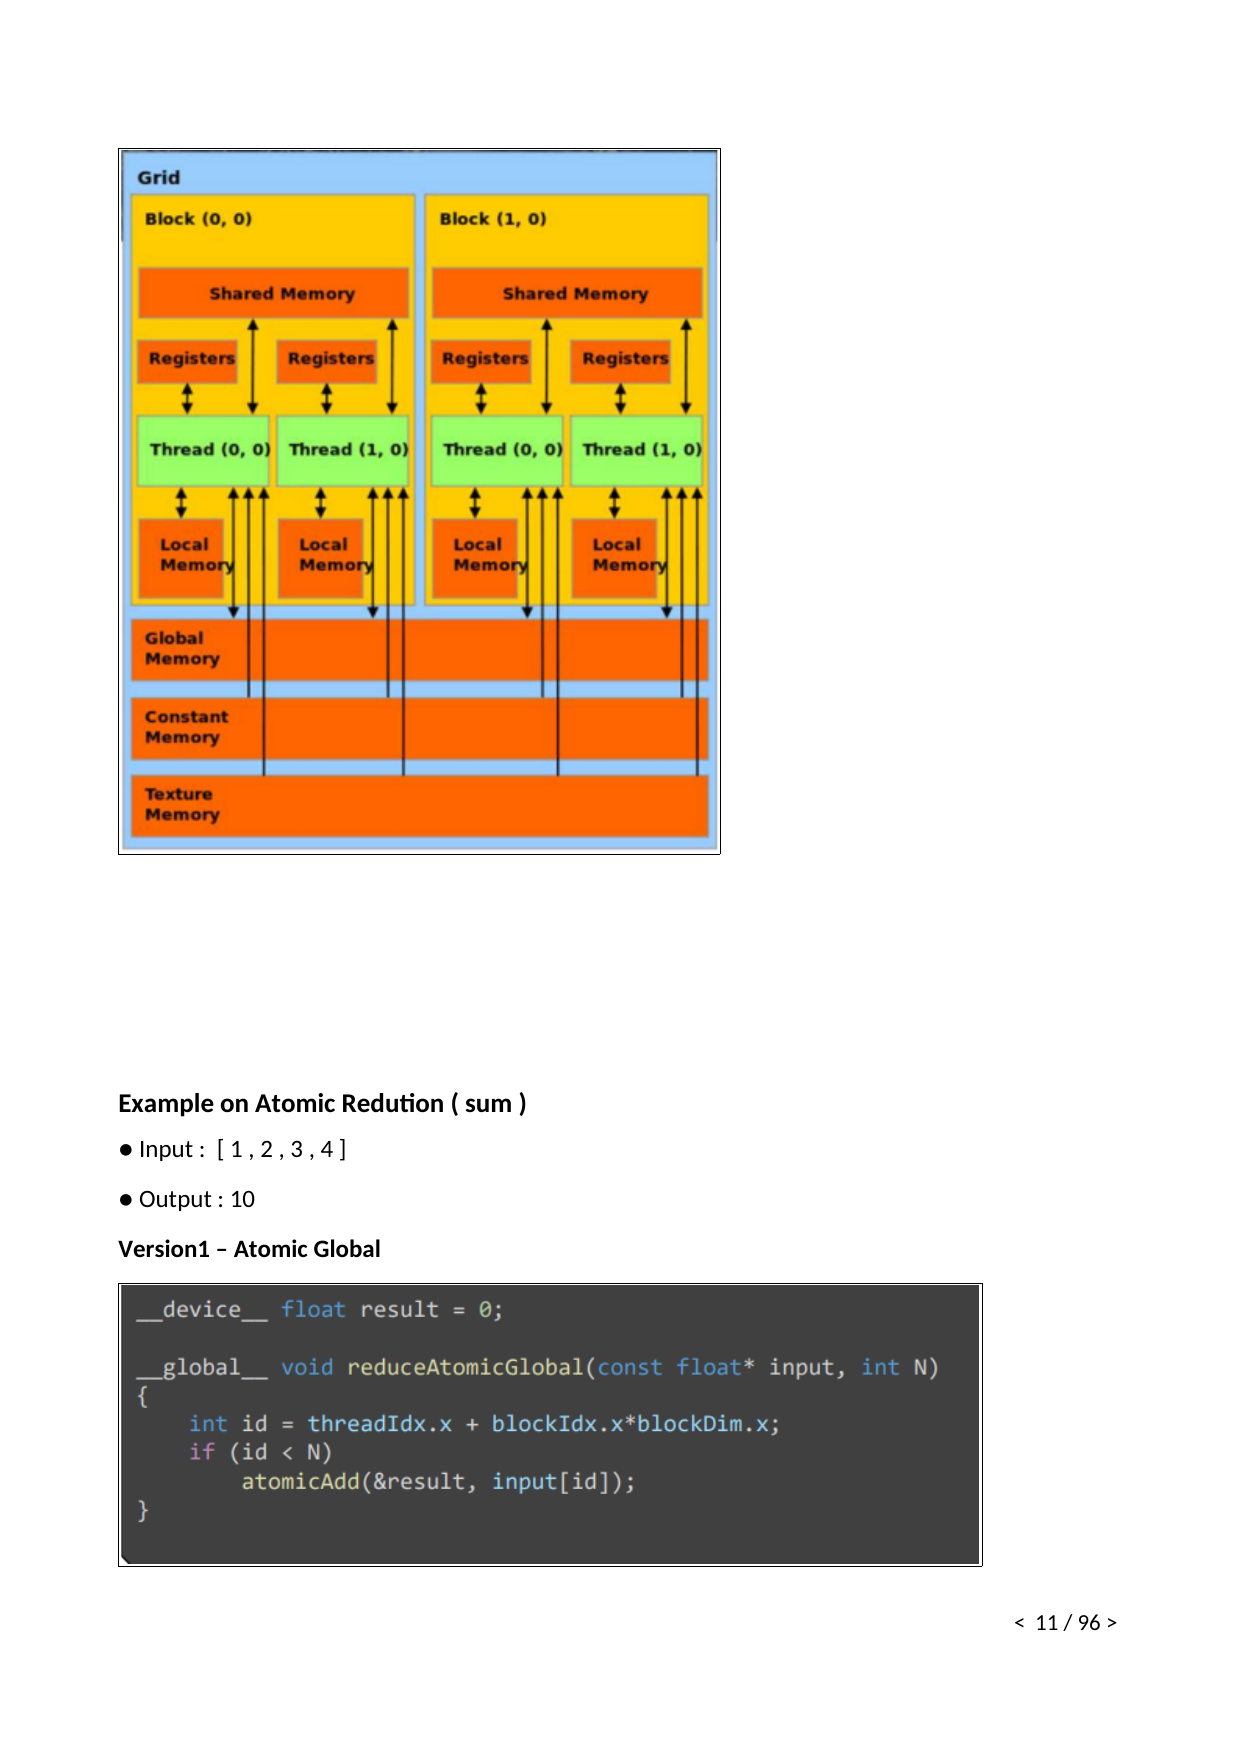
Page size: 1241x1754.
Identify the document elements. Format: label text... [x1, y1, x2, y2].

text ● Input : [ 1 , 2 , 3 , 4 ] [118, 1134, 1122, 1164]
text Version1 – Atomic Global [118, 1233, 1122, 1263]
picture [121, 1285, 979, 1564]
text ● Output : 10 [118, 1183, 1122, 1214]
picture [121, 150, 718, 851]
subtitle Example on Atomic Redution ( sum ) [118, 1086, 1122, 1119]
